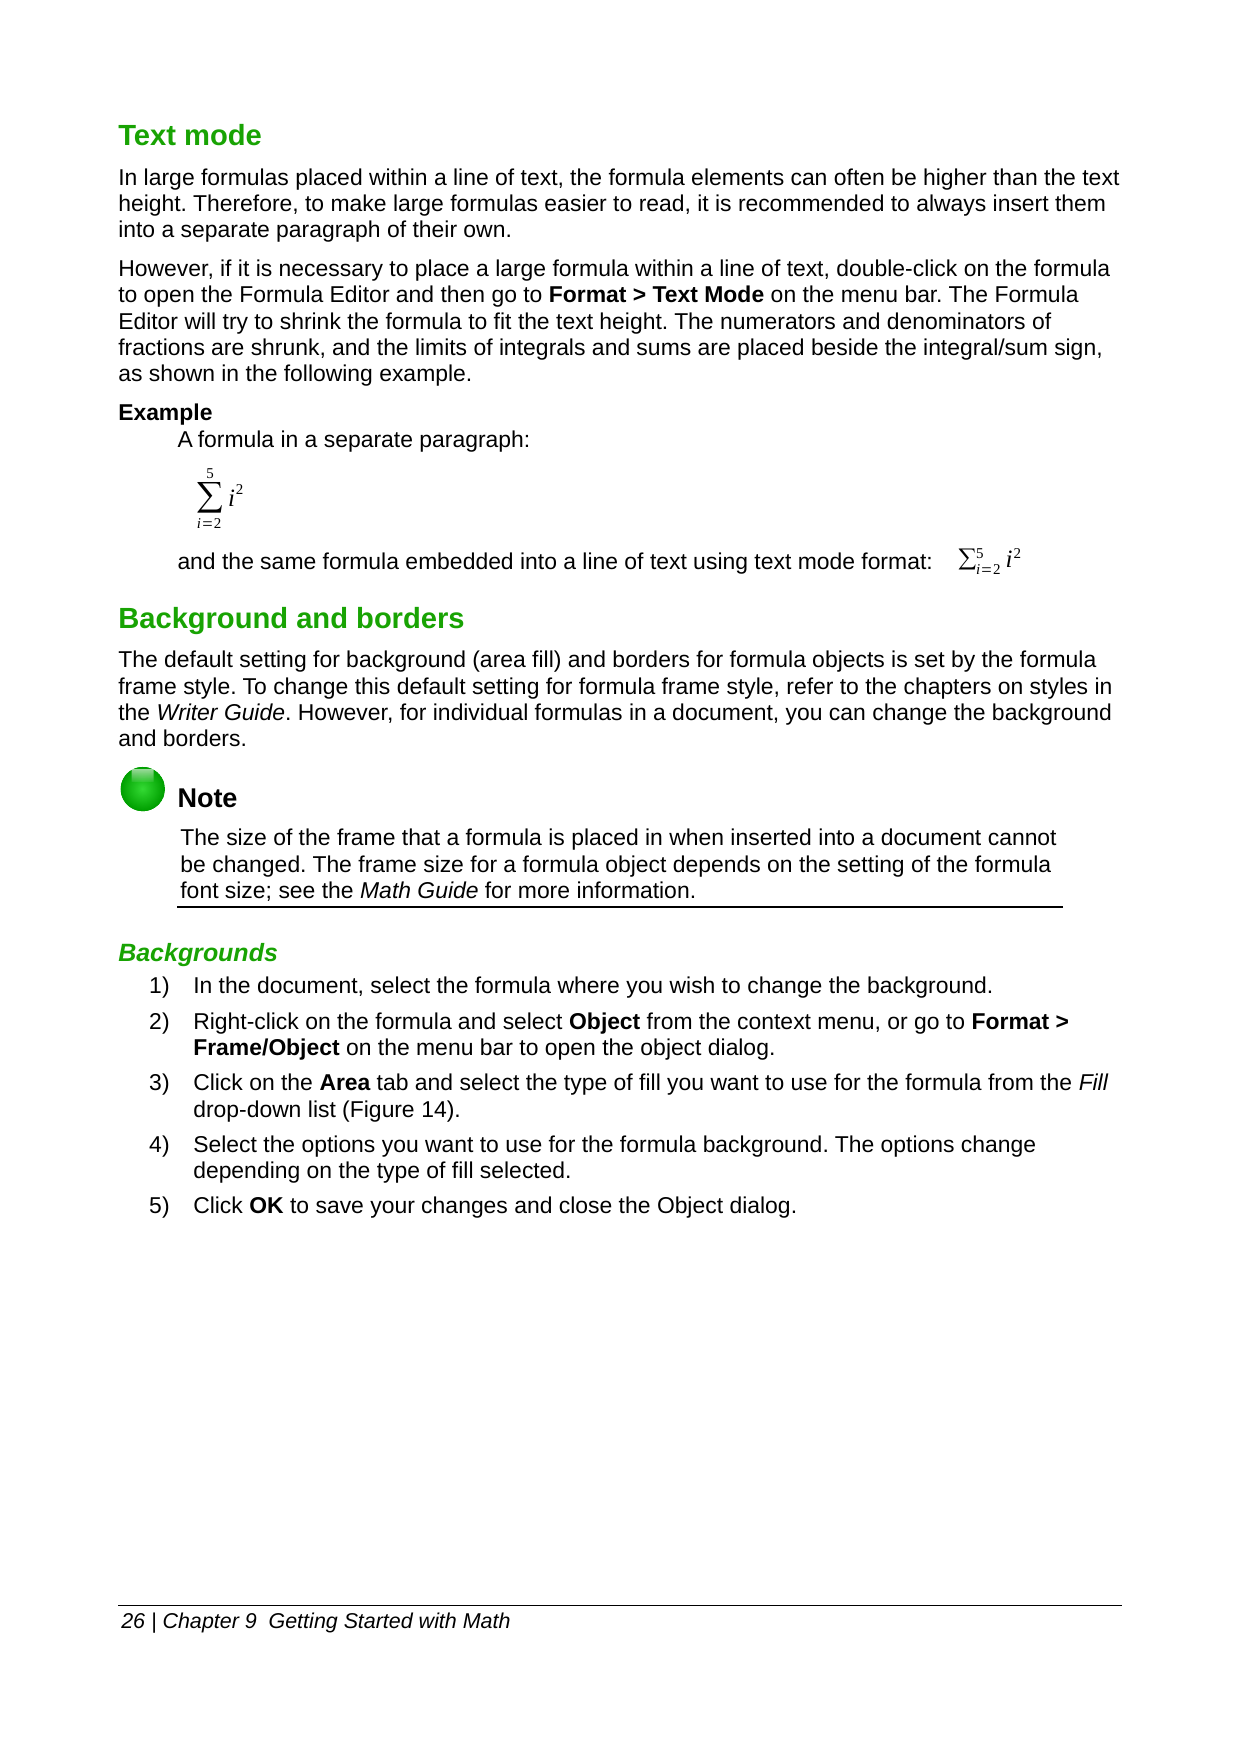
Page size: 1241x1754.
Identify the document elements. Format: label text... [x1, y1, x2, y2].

subtitle Backgrounds [118, 938, 1122, 967]
text Example [118, 399, 1122, 426]
text The default setting for background (area fill) and borders for formula objects is set by the formula frame style. To change this default setting for formula frame style, refer to the chapters on styles in the Writer Guide. However, for individual formulas in a document, you can change the background and borders. [118, 646, 1122, 752]
subtitle Note [118, 764, 1122, 814]
subtitle Background and borders [118, 601, 1122, 634]
subtitle Text mode [118, 118, 1122, 152]
text and the same formula embedded into a line of text using text mode format: [177, 544, 1122, 577]
list In the document, select the formula where you wish to change the background. [169, 972, 1122, 999]
list Right-click on the formula and select Object from the context menu, or go to Format > Frame/Object on the menu bar to open the object dialog. [169, 1008, 1122, 1060]
list Click OK to save your changes and close the Object dialog. [169, 1192, 1122, 1219]
list Select the options you want to use for the formula background. The options change depending on the type of fill selected. [169, 1131, 1122, 1183]
text However, if it is necessary to place a large formula within a line of text, double-click on the formula to open the Formula Editor and then go to Format > Text Mode on the menu bar. The Formula Editor will try to shrink the formula to fit the text height. The numerators and denominators of fractions are shrunk, and the limits of integrals and sums are placed beside the integral/sum sign, as shown in the following example. [118, 255, 1122, 387]
text A formula in a separate paragraph: [177, 426, 1122, 452]
text In large formulas placed within a line of text, the formula elements can often be higher than the text height. Therefore, to make large formulas easier to read, it is recommended to always insert them into a separate paragraph of their own. [118, 163, 1122, 242]
text The size of the frame that a formula is placed in when inserted into a document cannot be changed. The frame size for a formula object depends on the setting of the formula font size; see the Math Guide for more information. [177, 821, 1063, 906]
list Click on the Area tab and select the type of fill you want to use for the formula from the Fill drop-down list (Figure 14). [169, 1069, 1122, 1122]
